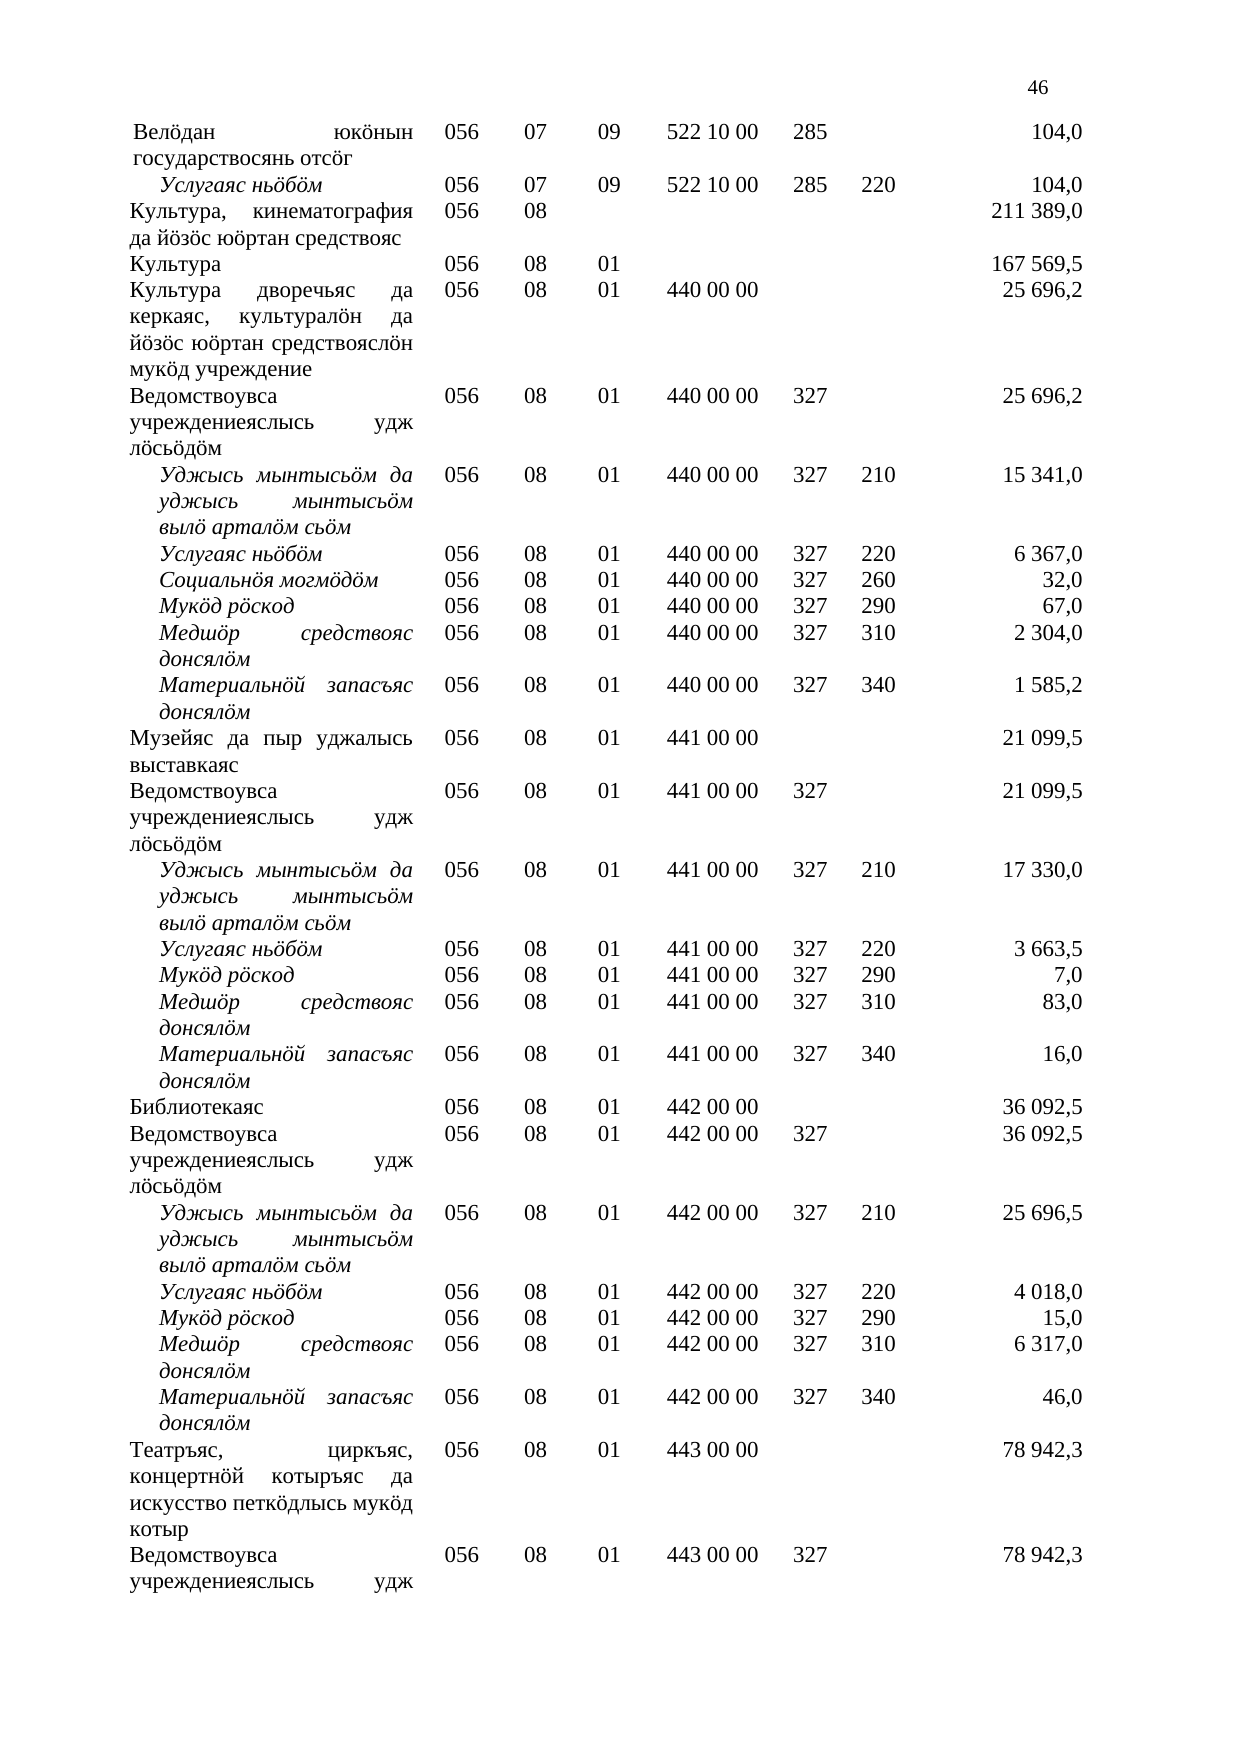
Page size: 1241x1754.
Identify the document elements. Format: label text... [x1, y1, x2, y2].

table_cell 442 00 00 [646, 1383, 779, 1436]
table_cell 83,0 [915, 988, 1094, 1041]
table_cell 056 [425, 566, 498, 592]
table_cell 36 092,5 [915, 1120, 1094, 1199]
table_cell 07 [498, 171, 572, 197]
table_cell 01 [572, 250, 646, 276]
table_cell 07 [498, 118, 572, 171]
table_cell 443 00 00 [646, 1541, 779, 1594]
table_cell 056 [425, 1199, 498, 1278]
table_cell [841, 777, 915, 856]
table_cell [1094, 540, 1150, 566]
table_cell 2 304,0 [915, 619, 1094, 672]
table_cell 056 [425, 197, 498, 250]
table_cell Уджысь мынтысьöм да уджысь мынтысьöм вылö арталöм сьöм [118, 461, 424, 540]
table_cell 01 [572, 566, 646, 592]
table_cell 056 [425, 1120, 498, 1199]
table_cell 01 [572, 593, 646, 619]
table_cell 327 [779, 1278, 841, 1304]
table_cell 440 00 00 [646, 619, 779, 672]
table_cell 056 [425, 593, 498, 619]
table_cell [1094, 118, 1150, 171]
table_cell [1094, 856, 1150, 935]
table_cell 01 [572, 672, 646, 724]
table_cell 104,0 [915, 118, 1094, 171]
table_cell 442 00 00 [646, 1304, 779, 1330]
table_cell [841, 1541, 915, 1594]
table_cell 327 [779, 382, 841, 461]
table_cell [779, 1093, 841, 1119]
table_cell 290 [841, 1304, 915, 1330]
table_cell 08 [498, 777, 572, 856]
table_cell 340 [841, 1041, 915, 1093]
table_cell 056 [425, 118, 498, 171]
table_cell 01 [572, 1041, 646, 1093]
table_cell 08 [498, 566, 572, 592]
table_cell 08 [498, 988, 572, 1041]
table_cell [1094, 1093, 1150, 1119]
table_cell Театръяс, циркъяс, концертнöй котыръяс да искусство петкöдлысь мукöд котыр [118, 1436, 424, 1541]
table_cell 01 [572, 1330, 646, 1383]
table_cell 08 [498, 1383, 572, 1436]
table_cell [1094, 1436, 1150, 1541]
table_cell 4 018,0 [915, 1278, 1094, 1304]
table_cell 16,0 [915, 1041, 1094, 1093]
table_cell 441 00 00 [646, 961, 779, 988]
table_cell 522 10 00 [646, 118, 779, 171]
table_cell Культура, кинематография да йöзöс юöртан средствояс [118, 197, 424, 250]
table_cell 01 [572, 724, 646, 777]
table_cell 290 [841, 593, 915, 619]
table_cell 056 [425, 382, 498, 461]
table_cell [1094, 1541, 1150, 1594]
table_cell [1094, 1330, 1150, 1383]
table_cell 442 00 00 [646, 1330, 779, 1383]
table_cell [1094, 461, 1150, 540]
table_cell 056 [425, 461, 498, 540]
table_cell 01 [572, 1093, 646, 1119]
table_cell Культура [118, 250, 424, 276]
table_cell 09 [572, 171, 646, 197]
table_cell 056 [425, 540, 498, 566]
table_cell 056 [425, 724, 498, 777]
table_cell Медшöр средствояс донсялöм [118, 988, 424, 1041]
table_cell 01 [572, 382, 646, 461]
table_cell 327 [779, 672, 841, 724]
table_cell 01 [572, 461, 646, 540]
table_cell 440 00 00 [646, 382, 779, 461]
table_cell 01 [572, 1199, 646, 1278]
table_cell 01 [572, 935, 646, 961]
table_cell [1094, 1120, 1150, 1199]
table_cell 08 [498, 593, 572, 619]
table_cell [841, 197, 915, 250]
table_cell Медшöр средствояс донсялöм [118, 619, 424, 672]
table_cell 327 [779, 988, 841, 1041]
table_cell 15,0 [915, 1304, 1094, 1330]
table_cell 056 [425, 276, 498, 382]
table_cell 327 [779, 1541, 841, 1594]
table_cell [779, 250, 841, 276]
table_cell Ведомствоувса учреждениеяслысь удж лöсьöдöм [118, 382, 424, 461]
table_cell 440 00 00 [646, 461, 779, 540]
table_cell [1094, 672, 1150, 724]
table_cell [841, 276, 915, 382]
table_cell 056 [425, 1436, 498, 1541]
table_cell 441 00 00 [646, 724, 779, 777]
table_cell 327 [779, 1330, 841, 1383]
table_cell Материальнöй запасъяс донсялöм [118, 672, 424, 724]
table_cell Культура дворечьяс да керкаяс, культуралöн да йöзöс юöртан средствояслöн мукöд учреждение [118, 276, 424, 382]
table_cell [1094, 197, 1150, 250]
table_cell 25 696,5 [915, 1199, 1094, 1278]
table_cell Мукöд рöскод [118, 1304, 424, 1330]
table_cell Библиотекаяс [118, 1093, 424, 1119]
table_cell 340 [841, 672, 915, 724]
table_cell 08 [498, 197, 572, 250]
table_cell [1094, 593, 1150, 619]
table_cell 056 [425, 961, 498, 988]
table_cell [779, 724, 841, 777]
table_cell 056 [425, 856, 498, 935]
table_cell Медшöр средствояс донсялöм [118, 1330, 424, 1383]
table_cell 327 [779, 540, 841, 566]
table_cell 442 00 00 [646, 1093, 779, 1119]
table_cell 211 389,0 [915, 197, 1094, 250]
table_cell 3 663,5 [915, 935, 1094, 961]
table_cell 220 [841, 1278, 915, 1304]
table_cell 01 [572, 1278, 646, 1304]
table_cell 08 [498, 250, 572, 276]
table_cell 056 [425, 1304, 498, 1330]
table_cell 1 585,2 [915, 672, 1094, 724]
table_cell 056 [425, 672, 498, 724]
table_cell 01 [572, 961, 646, 988]
table_cell 327 [779, 619, 841, 672]
table_cell 08 [498, 961, 572, 988]
table_cell 441 00 00 [646, 1041, 779, 1093]
table_cell 01 [572, 540, 646, 566]
table_cell 220 [841, 935, 915, 961]
table_cell 443 00 00 [646, 1436, 779, 1541]
table_cell 08 [498, 382, 572, 461]
table_cell [1094, 1304, 1150, 1330]
table_cell [1094, 566, 1150, 592]
table_cell 327 [779, 961, 841, 988]
table_cell 441 00 00 [646, 988, 779, 1041]
table_cell 08 [498, 935, 572, 961]
table_cell 442 00 00 [646, 1278, 779, 1304]
table_cell 056 [425, 1541, 498, 1594]
table_cell 327 [779, 935, 841, 961]
table_cell [779, 197, 841, 250]
table_cell 08 [498, 724, 572, 777]
table_cell 08 [498, 619, 572, 672]
table_cell 327 [779, 461, 841, 540]
table_cell 08 [498, 1093, 572, 1119]
table_cell 08 [498, 1041, 572, 1093]
table_cell [1094, 250, 1150, 276]
table_cell Ведомствоувса учреждениеяслысь удж лöсьöдöм [118, 777, 424, 856]
table_cell [841, 118, 915, 171]
table_cell 104,0 [915, 171, 1094, 197]
table_cell 67,0 [915, 593, 1094, 619]
table_cell 327 [779, 1199, 841, 1278]
table_cell 441 00 00 [646, 856, 779, 935]
table_cell 08 [498, 1330, 572, 1383]
table_cell 01 [572, 1436, 646, 1541]
table_cell 056 [425, 1383, 498, 1436]
table_cell 310 [841, 1330, 915, 1383]
table_cell 310 [841, 619, 915, 672]
table_cell 441 00 00 [646, 935, 779, 961]
table_cell Уджысь мынтысьöм да уджысь мынтысьöм вылö арталöм сьöм [118, 1199, 424, 1278]
table_cell Велöдан юкöнын государствосянь отсöг [118, 118, 424, 171]
table_cell 08 [498, 540, 572, 566]
table_cell 056 [425, 1278, 498, 1304]
table_cell 01 [572, 619, 646, 672]
table_cell 056 [425, 1330, 498, 1383]
table_cell 056 [425, 988, 498, 1041]
table_cell 01 [572, 1304, 646, 1330]
table_cell [841, 250, 915, 276]
table_cell [1094, 619, 1150, 672]
table_cell [646, 197, 779, 250]
table_cell 056 [425, 1093, 498, 1119]
table_cell 01 [572, 276, 646, 382]
table_cell [1094, 276, 1150, 382]
table_cell 01 [572, 988, 646, 1041]
table_cell [1094, 935, 1150, 961]
table_cell [841, 1093, 915, 1119]
table_cell Услугаяс ньöбöм [118, 935, 424, 961]
table_cell 440 00 00 [646, 566, 779, 592]
table_cell 46,0 [915, 1383, 1094, 1436]
table_cell 167 569,5 [915, 250, 1094, 276]
table_cell 21 099,5 [915, 724, 1094, 777]
table_cell Ведомствоувса учреждениеяслысь удж лöсьöдöм [118, 1120, 424, 1199]
table_cell 01 [572, 1120, 646, 1199]
table_cell 327 [779, 777, 841, 856]
table_cell 440 00 00 [646, 276, 779, 382]
table_cell [572, 197, 646, 250]
table_cell 442 00 00 [646, 1199, 779, 1278]
table_cell 056 [425, 619, 498, 672]
table_cell Услугаяс ньöбöм [118, 540, 424, 566]
table_cell Материальнöй запасъяс донсялöм [118, 1383, 424, 1436]
table_cell 210 [841, 1199, 915, 1278]
table_cell 327 [779, 1120, 841, 1199]
table_cell 08 [498, 1304, 572, 1330]
table_cell 056 [425, 1041, 498, 1093]
table_cell 440 00 00 [646, 672, 779, 724]
table_cell 290 [841, 961, 915, 988]
table_cell [1094, 382, 1150, 461]
table_cell [1094, 724, 1150, 777]
table_cell 15 341,0 [915, 461, 1094, 540]
table_cell Ведомствоувса учреждениеяслысь удж [118, 1541, 424, 1594]
table_cell 327 [779, 566, 841, 592]
table_cell 285 [779, 118, 841, 171]
table_cell [1094, 777, 1150, 856]
table_cell Мукöд рöскод [118, 593, 424, 619]
table_cell 08 [498, 461, 572, 540]
table_cell Музейяс да пыр уджалысь выставкаяс [118, 724, 424, 777]
table_cell 340 [841, 1383, 915, 1436]
table_cell 327 [779, 1383, 841, 1436]
table_cell Социальнöя могмöдöм [118, 566, 424, 592]
table_cell [1094, 1278, 1150, 1304]
table_cell 056 [425, 777, 498, 856]
table_cell 08 [498, 1199, 572, 1278]
table_cell 08 [498, 856, 572, 935]
table_cell 78 942,3 [915, 1436, 1094, 1541]
table_cell 25 696,2 [915, 276, 1094, 382]
table_cell 285 [779, 171, 841, 197]
table_cell [1094, 1041, 1150, 1093]
table_cell 056 [425, 171, 498, 197]
table_cell 441 00 00 [646, 777, 779, 856]
table_cell 32,0 [915, 566, 1094, 592]
table_cell 01 [572, 1383, 646, 1436]
table_cell [841, 382, 915, 461]
table_cell 442 00 00 [646, 1120, 779, 1199]
table_cell 327 [779, 1041, 841, 1093]
table_cell [1094, 171, 1150, 197]
table_cell 01 [572, 856, 646, 935]
table_cell 056 [425, 250, 498, 276]
table_cell Материальнöй запасъяс донсялöм [118, 1041, 424, 1093]
table_cell 25 696,2 [915, 382, 1094, 461]
table_cell 78 942,3 [915, 1541, 1094, 1594]
table_cell 08 [498, 1436, 572, 1541]
table_cell [841, 724, 915, 777]
table_cell 01 [572, 777, 646, 856]
table_cell [1094, 988, 1150, 1041]
table_cell 210 [841, 856, 915, 935]
table_cell [779, 1436, 841, 1541]
table_cell Уджысь мынтысьöм да уджысь мынтысьöм вылö арталöм сьöм [118, 856, 424, 935]
table_cell 08 [498, 1120, 572, 1199]
table_cell 210 [841, 461, 915, 540]
table_cell 522 10 00 [646, 171, 779, 197]
table_cell 6 317,0 [915, 1330, 1094, 1383]
table_cell 36 092,5 [915, 1093, 1094, 1119]
table_cell 440 00 00 [646, 593, 779, 619]
table_cell [646, 250, 779, 276]
table_cell 327 [779, 856, 841, 935]
table_cell [841, 1436, 915, 1541]
table_cell 17 330,0 [915, 856, 1094, 935]
table_cell 327 [779, 1304, 841, 1330]
table_cell 08 [498, 672, 572, 724]
table_cell 440 00 00 [646, 540, 779, 566]
table_cell 056 [425, 935, 498, 961]
table_cell Услугаяс ньöбöм [118, 1278, 424, 1304]
table_cell 09 [572, 118, 646, 171]
table_cell 21 099,5 [915, 777, 1094, 856]
table_cell Услугаяс ньöбöм [118, 171, 424, 197]
table_cell [779, 276, 841, 382]
table_cell 08 [498, 1278, 572, 1304]
table_cell Мукöд рöскод [118, 961, 424, 988]
table_cell 220 [841, 540, 915, 566]
table_cell [1094, 1383, 1150, 1436]
table_cell 7,0 [915, 961, 1094, 988]
table_cell [841, 1120, 915, 1199]
table_cell 327 [779, 593, 841, 619]
table_cell 08 [498, 1541, 572, 1594]
table_cell 220 [841, 171, 915, 197]
table_cell 310 [841, 988, 915, 1041]
table_cell 08 [498, 276, 572, 382]
table_cell 6 367,0 [915, 540, 1094, 566]
table_cell 260 [841, 566, 915, 592]
table_cell [1094, 1199, 1150, 1278]
table_cell [1094, 961, 1150, 988]
table_cell 01 [572, 1541, 646, 1594]
